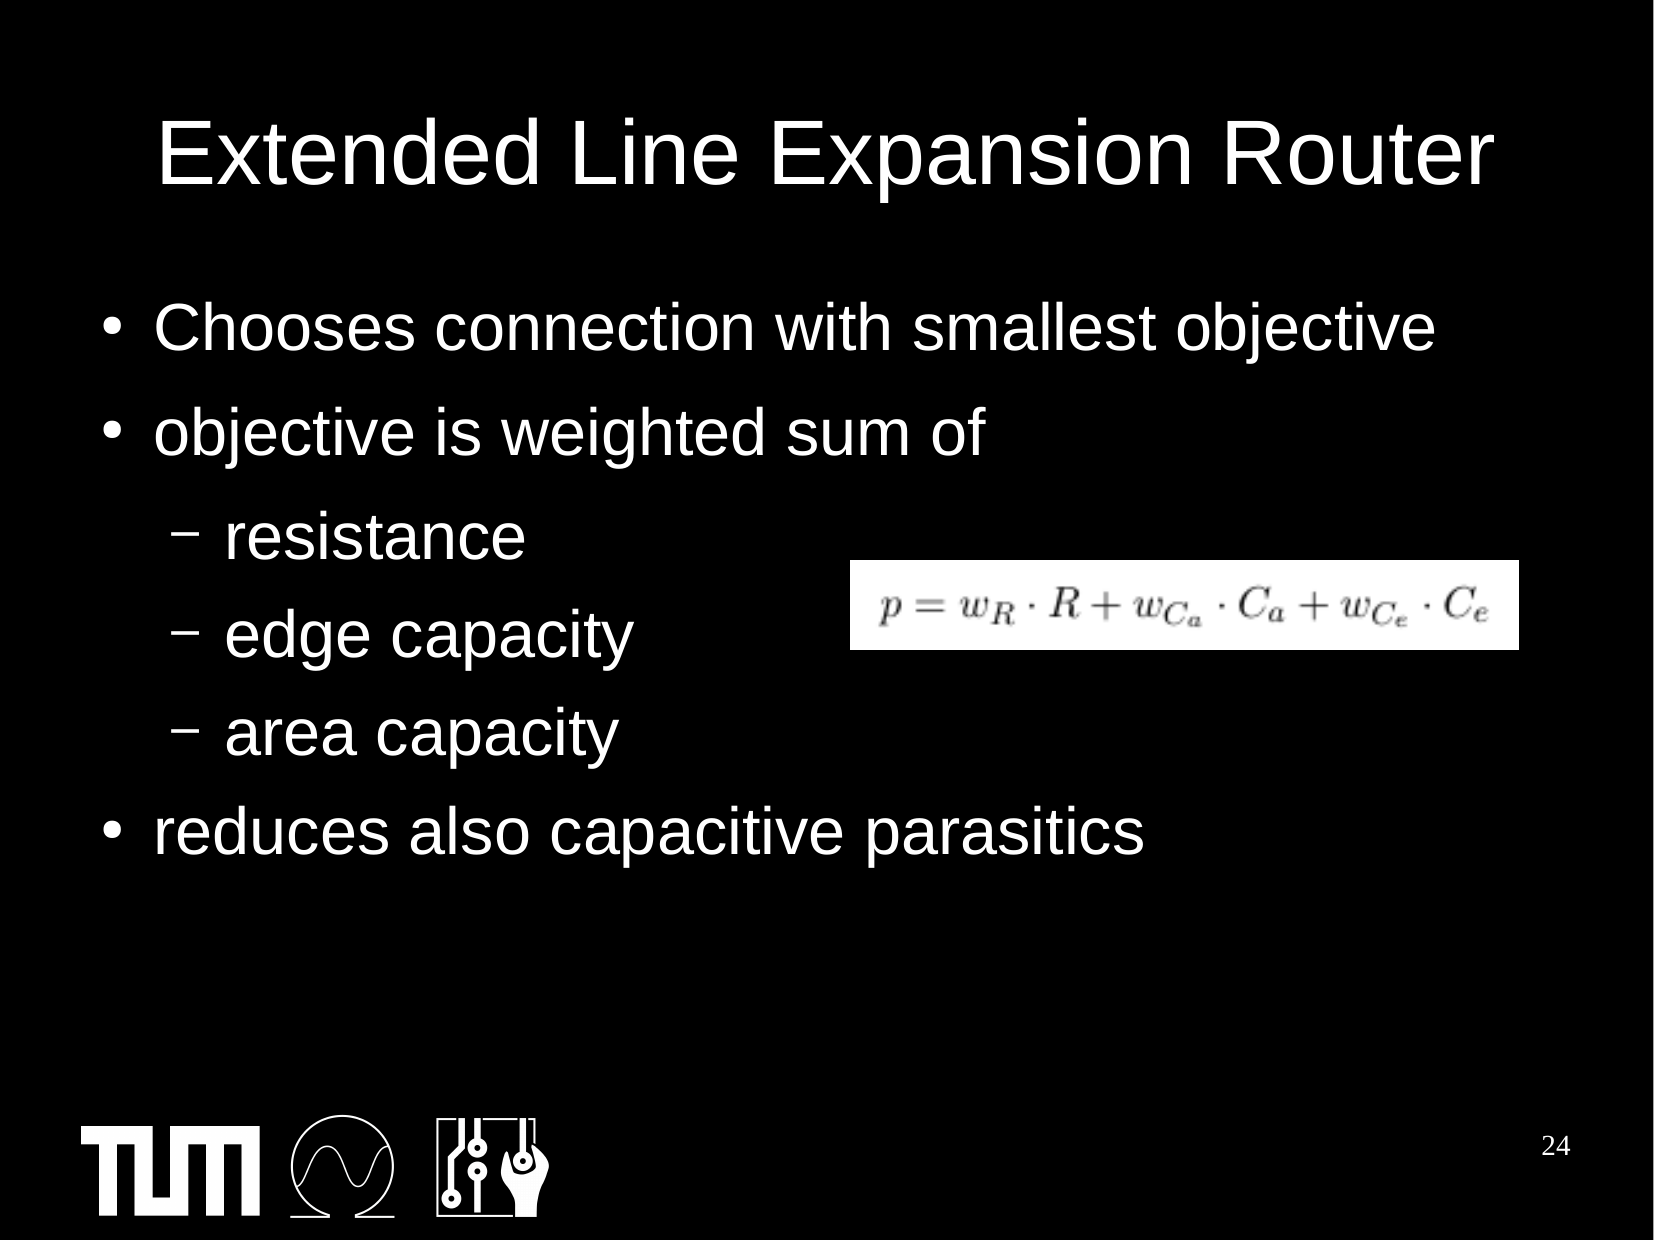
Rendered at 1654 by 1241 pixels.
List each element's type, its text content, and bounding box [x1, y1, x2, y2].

title Extended Line Expansion Router [82, 49, 1571, 257]
picture [283, 1109, 402, 1227]
picture [425, 1109, 554, 1227]
picture [63, 1108, 272, 1227]
picture [850, 560, 1519, 650]
list Chooses connection with smallest objective objective is weighted sum of resistance edge capacity area capacity reduces also capacitive parasitics [82, 290, 1571, 1109]
